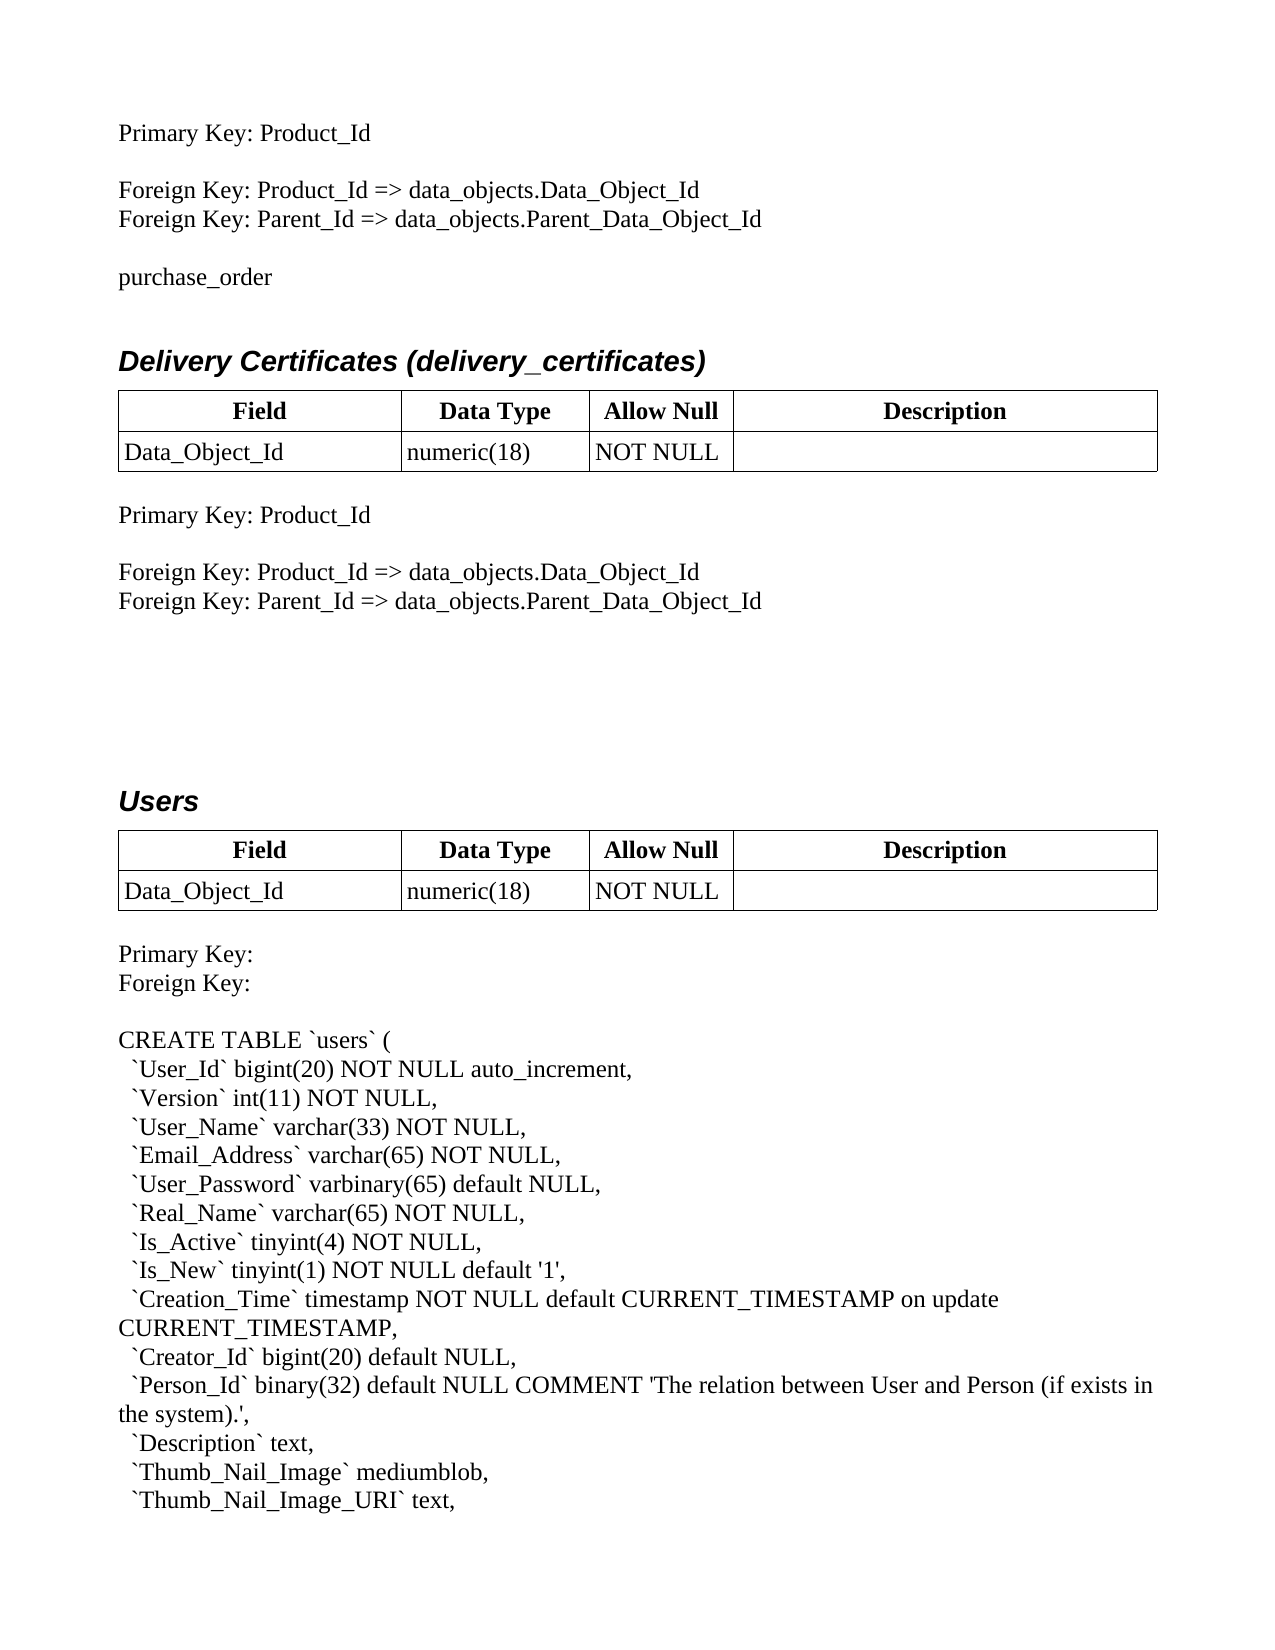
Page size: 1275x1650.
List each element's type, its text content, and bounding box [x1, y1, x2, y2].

table_header Allow Null [590, 391, 733, 431]
text purchase_order [118, 262, 1157, 291]
table_cell Data_Object_Id [119, 871, 401, 910]
text Foreign Key: [118, 968, 1157, 997]
table_header Description [734, 831, 1157, 870]
table_cell NOT NULL [590, 871, 733, 910]
table_cell Data_Object_Id [119, 432, 401, 471]
table_cell NOT NULL [590, 432, 733, 471]
table_header Data Type [402, 391, 589, 431]
text Foreign Key: Parent_Id => data_objects.Parent_Data_Object_Id [118, 586, 1157, 615]
text CREATE TABLE `users` ( `User_Id` bigint(20) NOT NULL auto_increment, `Version` int(11) NOT NULL, `User_Name` varchar(33) NOT NULL, `Email_Address` varchar(65) NOT NULL, `User_Password` varbinary(65) default NULL, `Real_Name` varchar(65) NOT NULL, `Is_Active` tinyint(4) NOT NULL, `Is_New` tinyint(1) NOT NULL default '1', `Creation_Time` timestamp NOT NULL default CURRENT_TIMESTAMP on update CURRENT_TIMESTAMP, `Creator_Id` bigint(20) default NULL, `Person_Id` binary(32) default NULL COMMENT 'The relation between User and Person (if exists in the system).', `Description` text, `Thumb_Nail_Image` mediumblob, `Thumb_Nail_Image_URI` text, [118, 1025, 1157, 1514]
table_header Allow Null [590, 831, 733, 870]
text Primary Key: Product_Id [118, 118, 1157, 147]
table_cell [734, 871, 1157, 910]
table_cell numeric(18) [402, 432, 589, 471]
table_header Description [734, 391, 1157, 431]
table_header Data Type [402, 831, 589, 870]
text Foreign Key: Product_Id => data_objects.Data_Object_Id [118, 557, 1157, 586]
text Primary Key: Product_Id [118, 500, 1157, 529]
text Primary Key: [118, 939, 1157, 968]
table_header Field [119, 831, 401, 870]
table_cell numeric(18) [402, 871, 589, 910]
text Foreign Key: Parent_Id => data_objects.Parent_Data_Object_Id [118, 204, 1157, 233]
subtitle Users [118, 784, 1157, 817]
subtitle Delivery Certificates (delivery_certificates) [118, 344, 1157, 378]
table_header Field [119, 391, 401, 431]
table_cell [734, 432, 1157, 471]
text Foreign Key: Product_Id => data_objects.Data_Object_Id [118, 176, 1157, 204]
